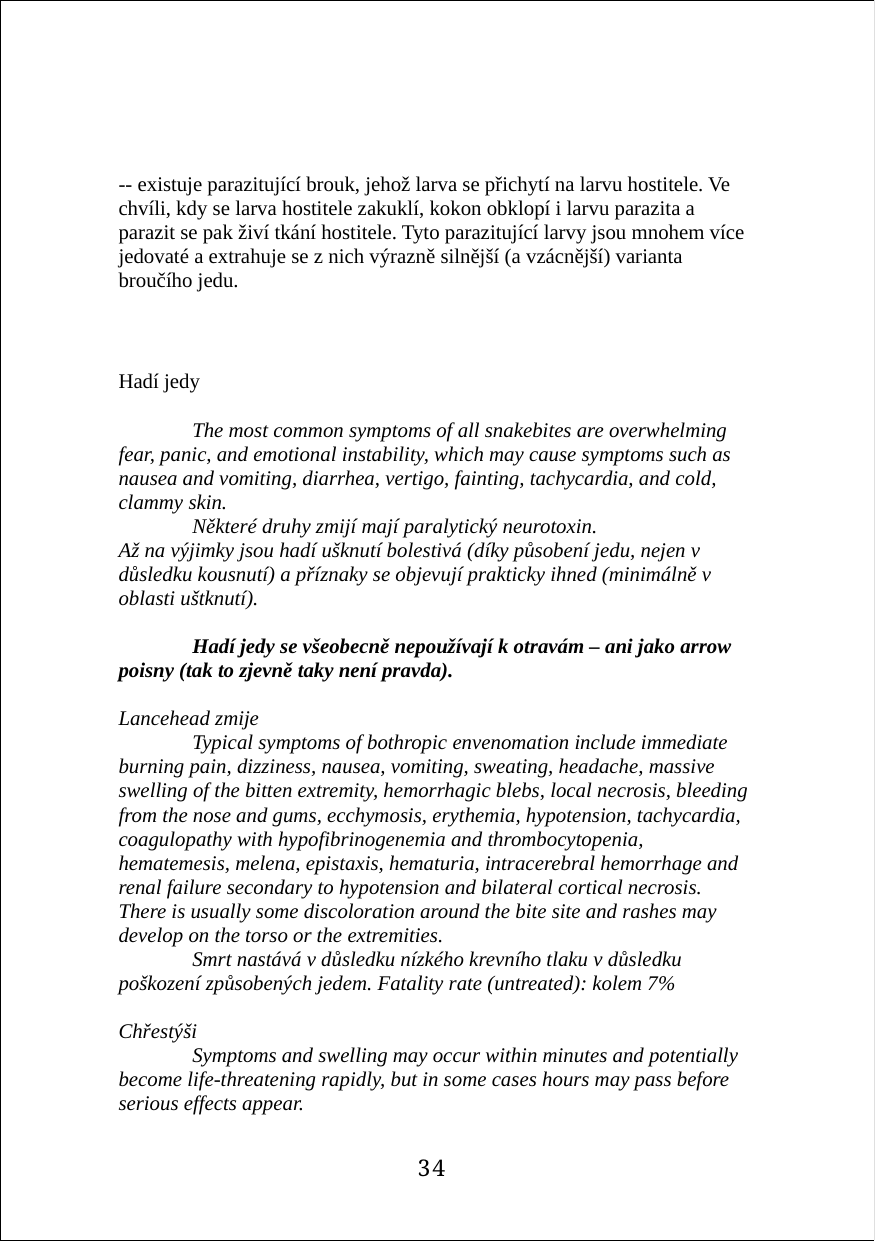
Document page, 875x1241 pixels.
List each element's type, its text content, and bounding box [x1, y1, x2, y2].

text Chřestýši [118, 1019, 756, 1043]
text Hadí jedy [118, 369, 756, 393]
text Lancehead zmije [118, 706, 756, 730]
text Hadí jedy se všeobecně nepoužívají k otravám – ani jako arrow poisny (tak to zjevně taky není pravda). [118, 634, 756, 682]
text Některé druhy zmijí mají paralytický neurotoxin. [118, 514, 756, 538]
text Typical symptoms of bothropic envenomation include immediate burning pain, dizziness, nausea, vomiting, sweating, headache, massive swelling of the bitten extremity, hemorrhagic blebs, local necrosis, bleeding from the nose and gums, ecchymosis, erythemia, hypotension, tachycardia, coagulopathy with hypofibrinogenemia and thrombocytopenia, hematemesis, melena, epistaxis, hematuria, intracerebral hemorrhage and renal failure secondary to hypotension and bilateral cortical necrosis. There is usually some discoloration around the bite site and rashes may develop on the torso or the extremities. [118, 730, 756, 947]
text Až na výjimky jsou hadí ušknutí bolestivá (díky působení jedu, nejen v důsledku kousnutí) a příznaky se objevují prakticky ihned (minimálně v oblasti uštknutí). [118, 538, 756, 610]
text Smrt nastává v důsledku nízkého krevního tlaku v důsledku poškození způsobených jedem. Fatality rate (untreated): kolem 7% [118, 947, 756, 995]
text Symptoms and swelling may occur within minutes and potentially become life-threatening rapidly, but in some cases hours may pass before serious effects appear. [118, 1043, 756, 1115]
text The most common symptoms of all snakebites are overwhelming fear, panic, and emotional instability, which may cause symptoms such as nausea and vomiting, diarrhea, vertigo, fainting, tachycardia, and cold, clammy skin. [118, 417, 756, 514]
text -- existuje parazitující brouk, jehož larva se přichytí na larvu hostitele. Ve chvíli, kdy se larva hostitele zakuklí, kokon obklopí i larvu parazita a parazit se pak živí tkání hostitele. Tyto parazitující larvy jsou mnohem více jedovaté a extrahuje se z nich výrazně silnější (a vzácnější) varianta broučího jedu. [118, 172, 756, 292]
